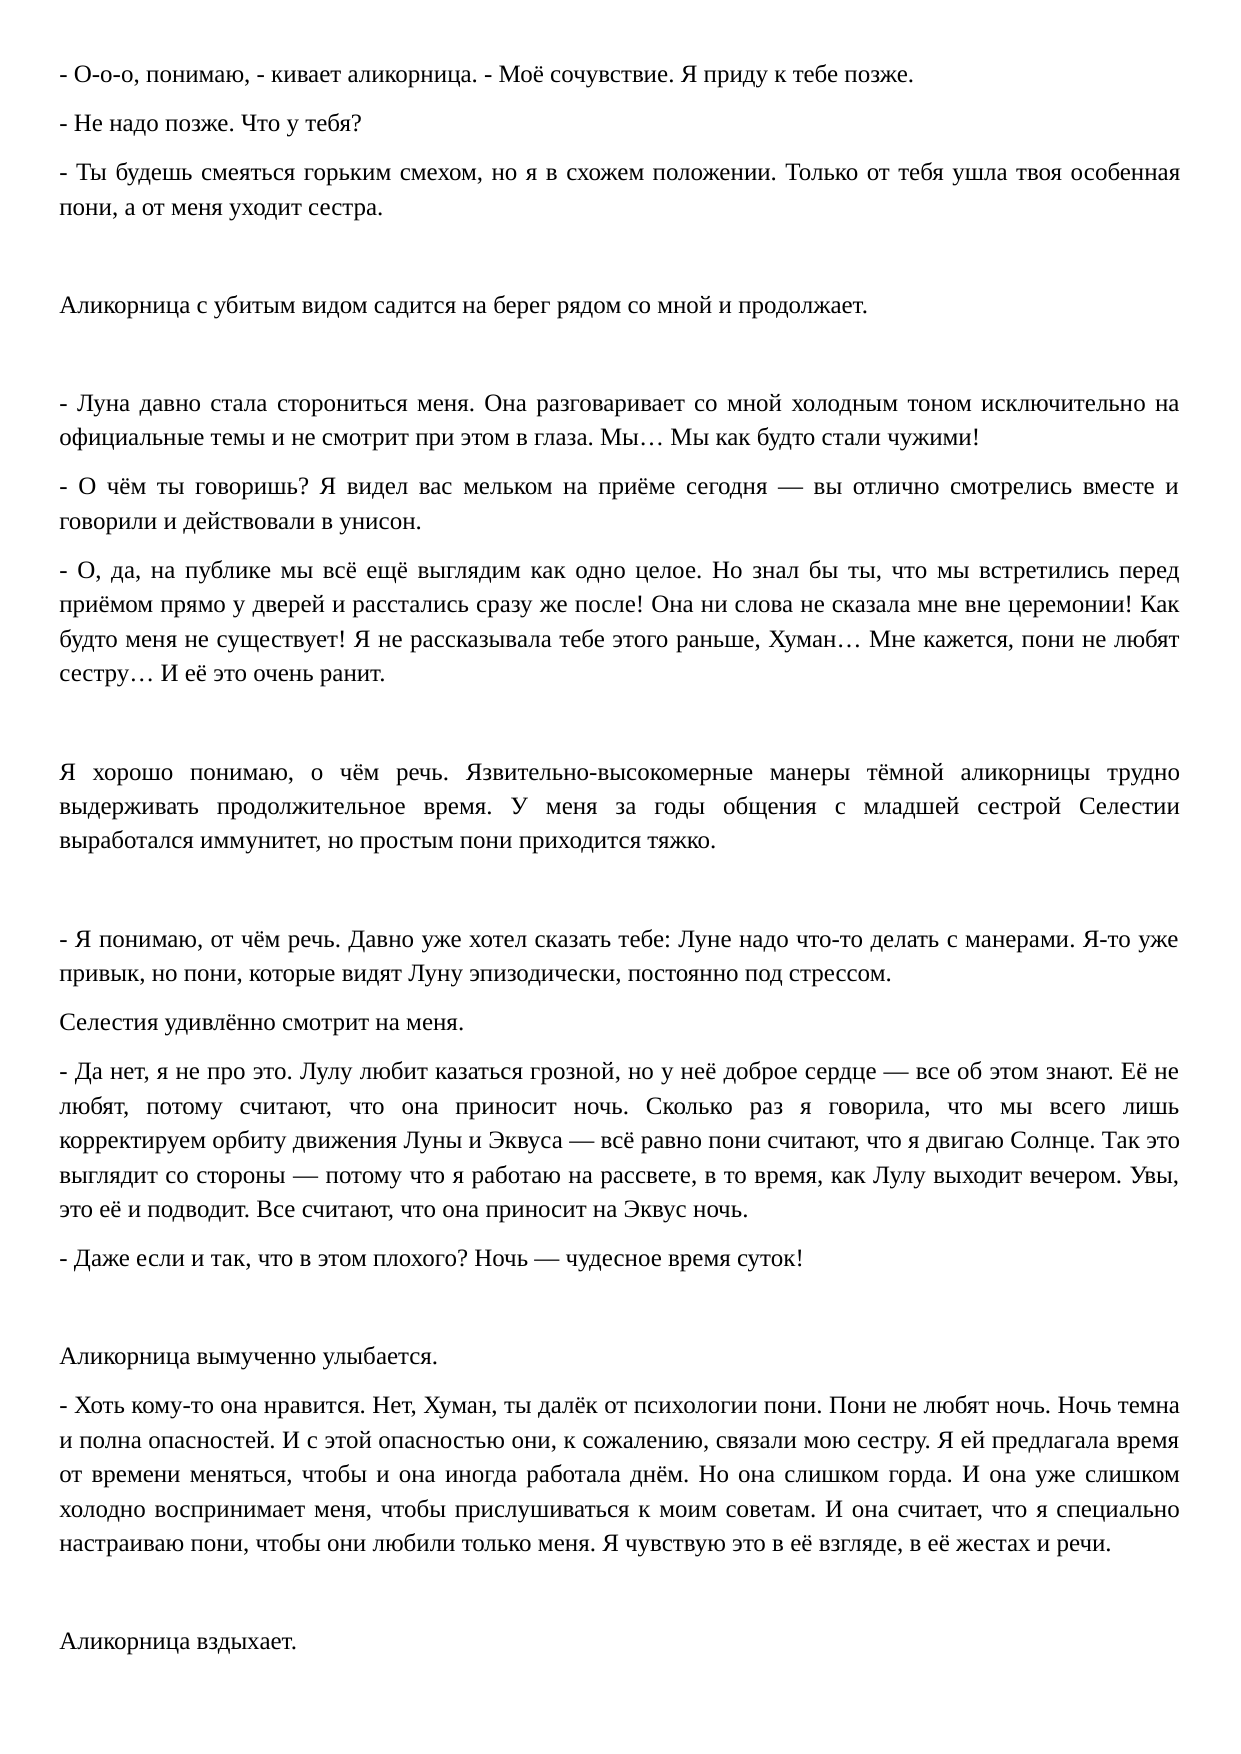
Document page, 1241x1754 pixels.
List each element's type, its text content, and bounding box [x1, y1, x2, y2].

text - Луна давно стала сторониться меня. Она разговаривает со мной холодным тоном исключительно на официальные темы и не смотрит при этом в глаза. Мы… Мы как будто стали чужими! [59, 388, 1181, 451]
text Аликорница с убитым видом садится на берег рядом со мной и продолжает. [59, 290, 1181, 318]
text Аликорница вздыхает. [59, 1626, 1181, 1655]
text - Да нет, я не про это. Лулу любит казаться грозной, но у неё доброе сердце — все об этом знают. Её не любят, потому считают, что она приносит ночь. Сколько раз я говорила, что мы всего лишь корректируем орбиту движения Луны и Эквуса — всё равно пони считают, что я двигаю Солнце. Так это выглядит со стороны — потому что я работаю на рассвете, в то время, как Лулу выходит вечером. Увы, это её и подводит. Все считают, что она приносит на Эквус ночь. [59, 1056, 1181, 1223]
text - Не надо позже. Что у тебя? [59, 108, 1181, 137]
text Я хорошо понимаю, о чём речь. Язвительно-высокомерные манеры тёмной аликорницы трудно выдерживать продолжительное время. У меня за годы общения с младшей сестрой Селестии выработался иммунитет, но простым пони приходится тяжко. [59, 757, 1181, 854]
text Аликорница вымученно улыбается. [59, 1341, 1181, 1370]
text - Даже если и так, что в этом плохого? Ночь — чудесное время суток! [59, 1243, 1181, 1272]
text - О чём ты говоришь? Я видел вас мельком на приёме сегодня — вы отлично смотрелись вместе и говорили и действовали в унисон. [59, 471, 1181, 535]
text Селестия удивлённо смотрит на меня. [59, 1007, 1181, 1036]
text - Ты будешь смеяться горьким смехом, но я в схожем положении. Только от тебя ушла твоя особенная пони, а от меня уходит сестра. [59, 157, 1181, 220]
text - Я понимаю, от чём речь. Давно уже хотел сказать тебе: Луне надо что-то делать с манерами. Я-то уже привык, но пони, которые видят Луну эпизодически, постоянно под стрессом. [59, 924, 1181, 987]
text - Хоть кому-то она нравится. Нет, Хуман, ты далёк от психологии пони. Пони не любят ночь. Ночь темна и полна опасностей. И с этой опасностью они, к сожалению, связали мою сестру. Я ей предлагала время от времени меняться, чтобы и она иногда работала днём. Но она слишком горда. И она уже слишком холодно воспринимает меня, чтобы прислушиваться к моим советам. И она считает, что я специально настраиваю пони, чтобы они любили только меня. Я чувствую это в её взгляде, в её жестах и речи. [59, 1390, 1181, 1557]
text - О-о-о, понимаю, - кивает аликорница. - Моё сочувствие. Я приду к тебе позже. [59, 59, 1181, 88]
text - О, да, на публике мы всё ещё выглядим как одно целое. Но знал бы ты, что мы встретились перед приёмом прямо у дверей и расстались сразу же после! Она ни слова не сказала мне вне церемонии! Как будто меня не существует! Я не рассказывала тебе этого раньше, Хуман… Мне кажется, пони не любят сестру… И её это очень ранит. [59, 555, 1181, 687]
